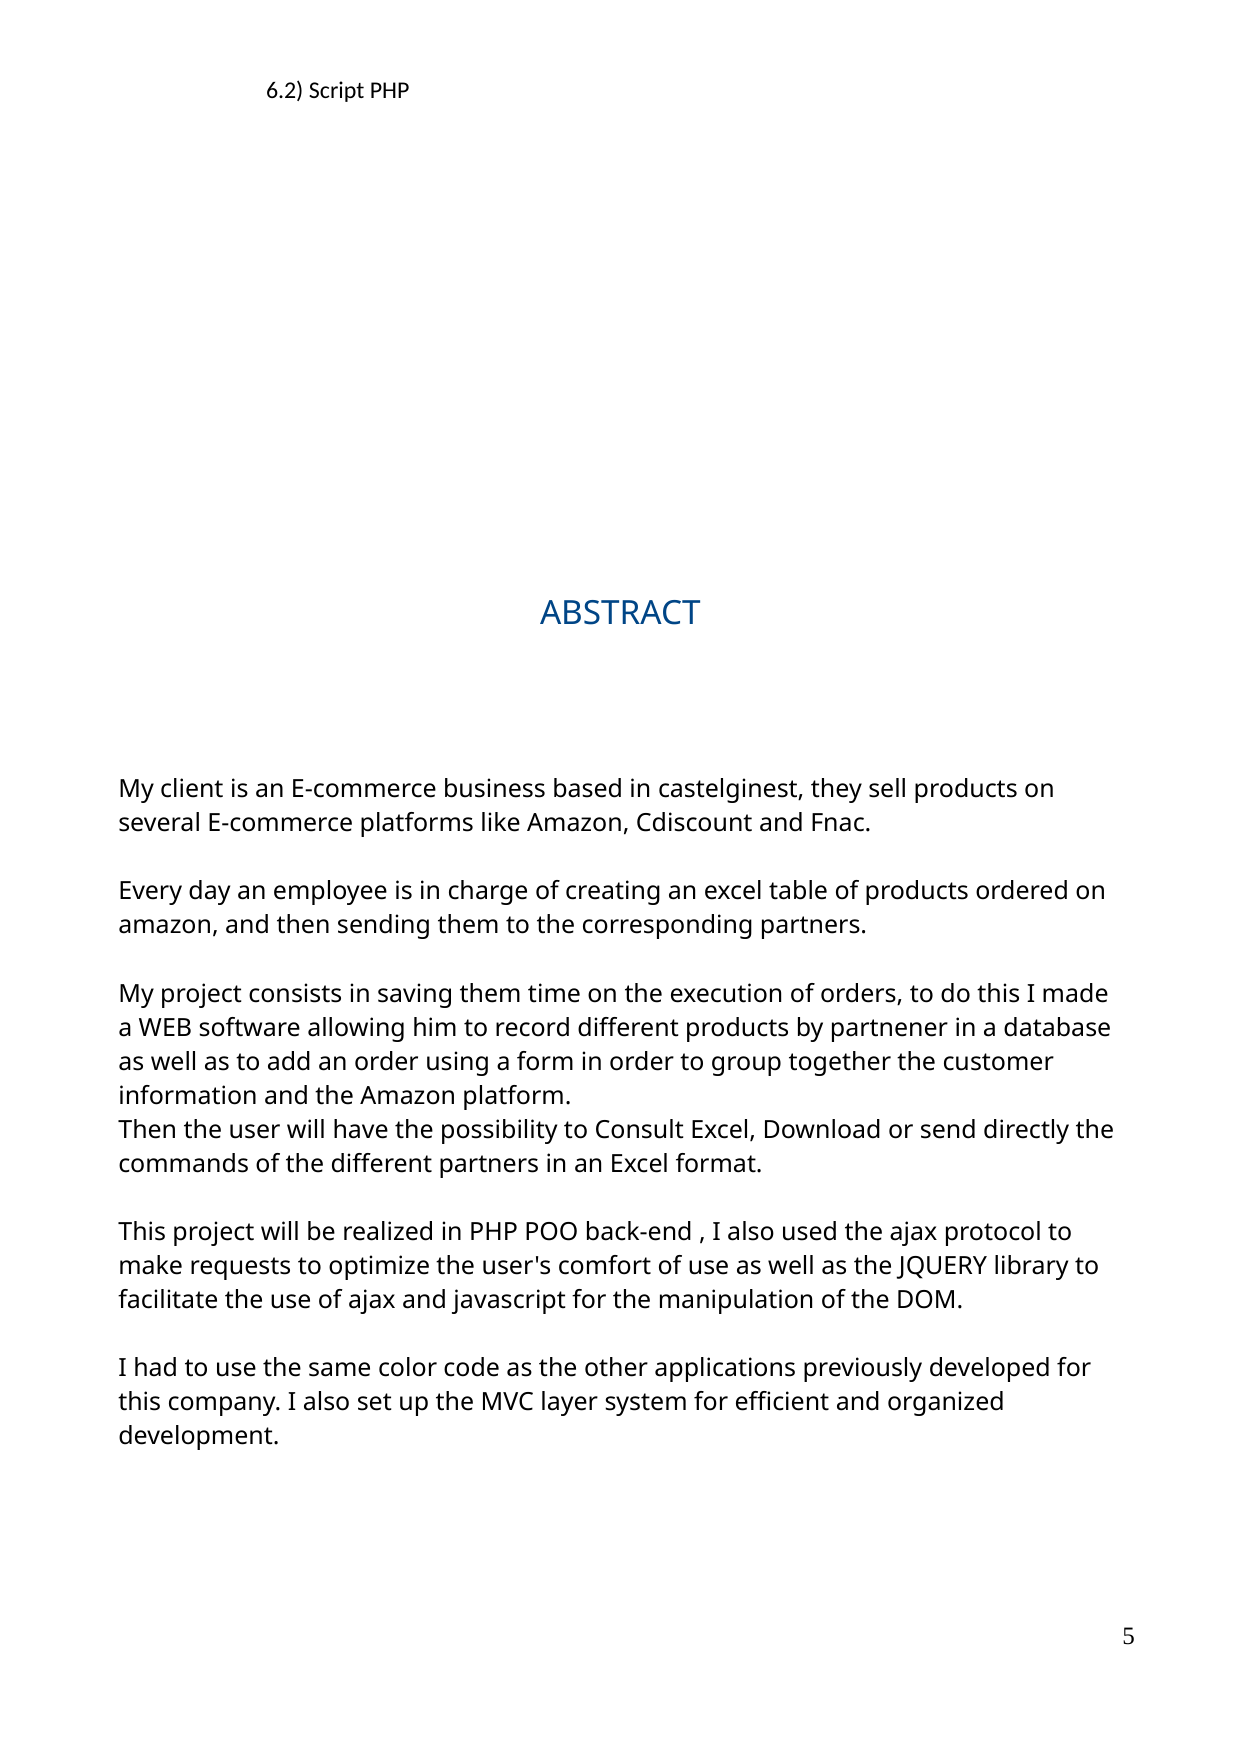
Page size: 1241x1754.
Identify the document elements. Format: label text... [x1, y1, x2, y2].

text Every day an employee is in charge of creating an excel table of products ordered on amazon, and then sending them to the corresponding partners. [118, 873, 1122, 941]
text I had to use the same color code as the other applications previously developed for this company. I also set up the MVC layer system for efficient and organized development. [118, 1350, 1122, 1452]
text My client is an E-commerce business based in castelginest, they sell products on several E-commerce platforms like Amazon, Cdiscount and Fnac. [118, 771, 1122, 839]
text ABSTRACT [118, 589, 1122, 634]
text Then the user will have the possibility to Consult Excel, Download or send directly the commands of the different partners in an Excel format. [118, 1111, 1122, 1179]
text My project consists in saving them time on the execution of orders, to do this I made a WEB software allowing him to record different products by partnener in a database as well as to add an order using a form in order to group together the customer information and the Amazon platform. [118, 975, 1122, 1111]
text This project will be realized in PHP POO back-end , I also used the ajax protocol to make requests to optimize the user's comfort of use as well as the JQUERY library to facilitate the use of ajax and javascript for the manipulation of the DOM. [118, 1214, 1122, 1316]
text 6.2) Script PHP [118, 75, 1122, 104]
